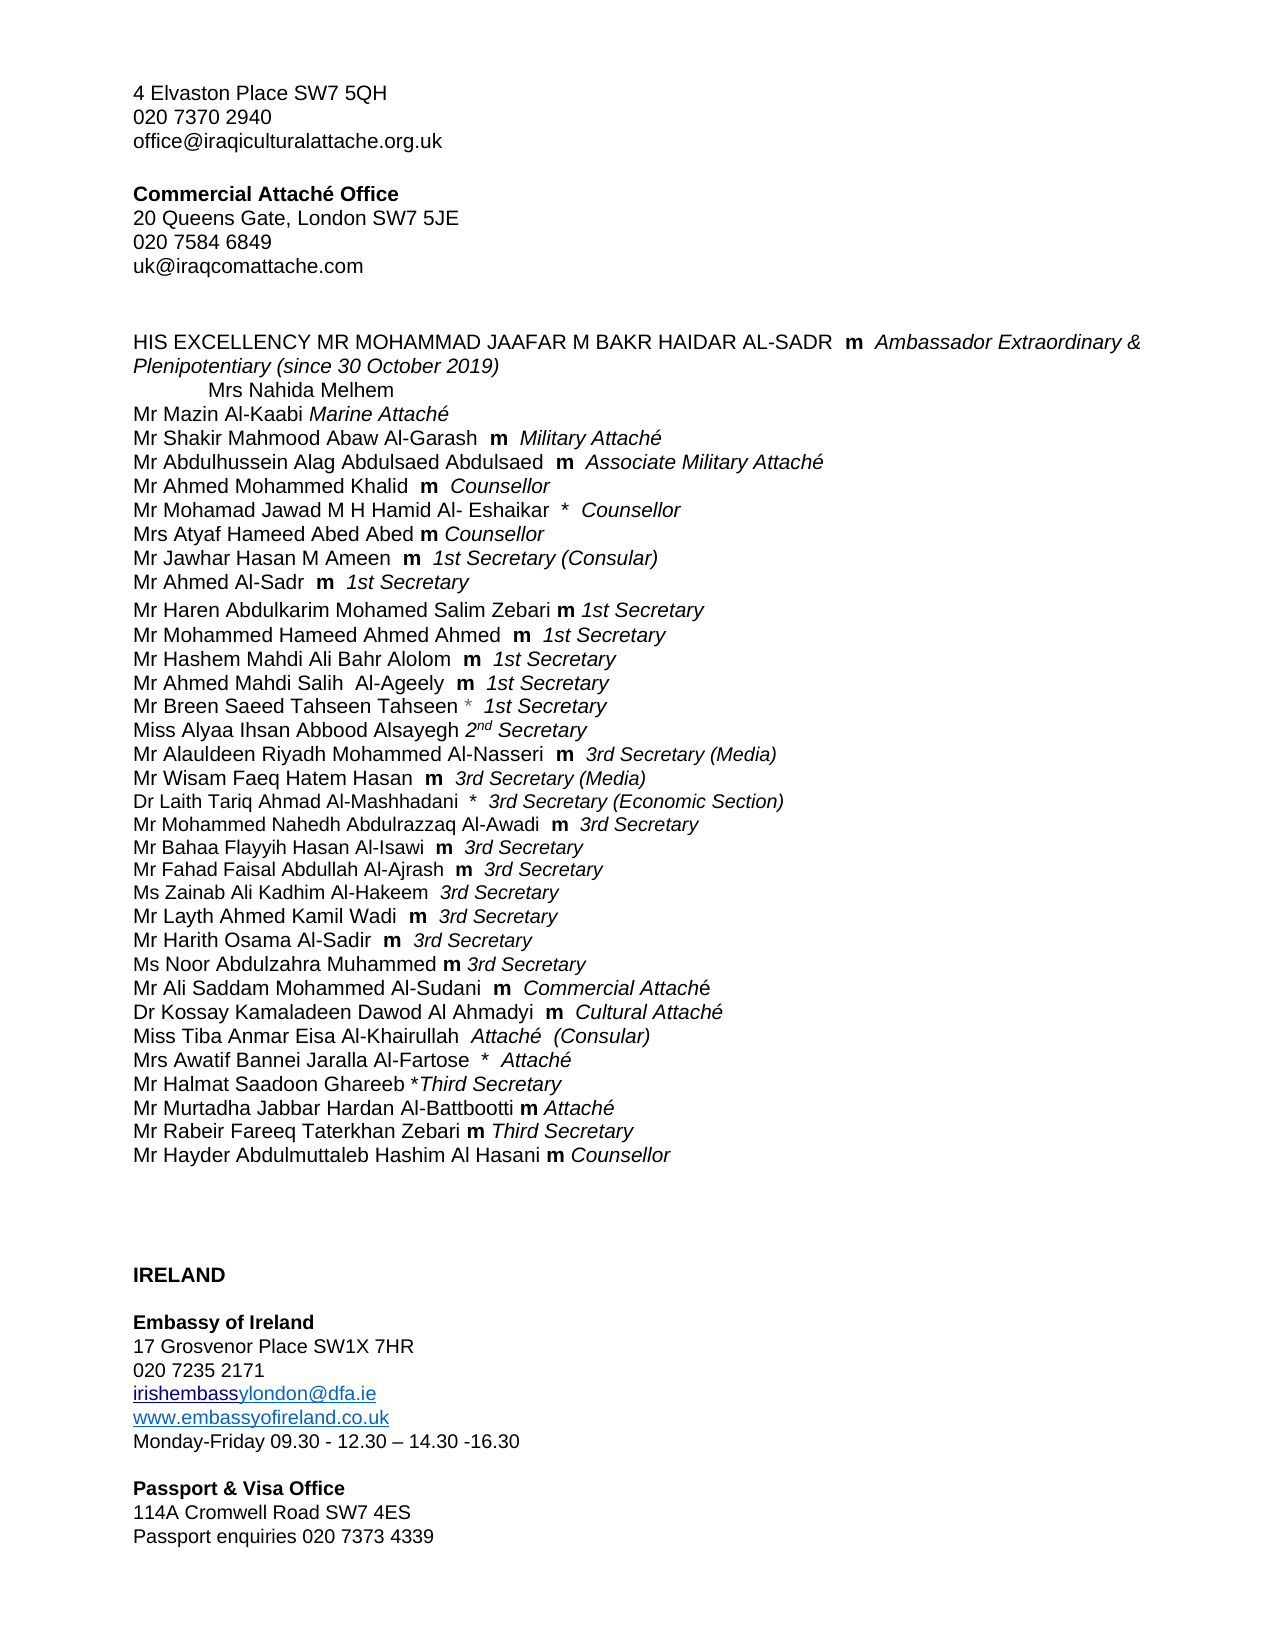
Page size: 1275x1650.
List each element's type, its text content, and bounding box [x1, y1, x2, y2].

text Mr Mohammed Hameed Ahmed Ahmed m 1st Secretary [133, 622, 1181, 646]
text Monday-Friday 09.30 - 12.30 – 14.30 -16.30 [133, 1430, 1181, 1452]
text 20 Queens Gate, London SW7 5JE [133, 206, 1181, 229]
subtitle Miss Tiba Anmar Eisa Al-Khairullah Attaché (Consular) [133, 1023, 1181, 1047]
text www.embassyofireland.co.uk [133, 1406, 1181, 1429]
text Mr Jawhar Hasan M Ameen m 1st Secretary (Consular) [133, 546, 1181, 570]
text Mr Wisam Faeq Hatem Hasan m 3rd Secretary (Media) [133, 766, 1181, 790]
text Mr Ahmed Al-Sadr m 1st Secretary [133, 570, 1181, 594]
text Mr Breen Saeed Tahseen Tahseen * 1st Secretary [133, 694, 1181, 718]
text Mr Alauldeen Riyadh Mohammed Al-Nasseri m 3rd Secretary (Media) [133, 742, 1181, 766]
text Embassy of Ireland [133, 1311, 1181, 1334]
text office@iraqiculturalattache.org.uk [133, 129, 1181, 153]
text 020 7370 2940 [133, 105, 1181, 129]
text Dr Kossay Kamaladeen Dawod Al Ahmadyi m Cultural Attaché [133, 999, 1181, 1023]
text Mrs Nahida Melhem [133, 378, 1181, 402]
text Miss Alyaa Ihsan Abbood Alsayegh 2nd Secretary [133, 718, 1181, 742]
text Passport enquiries 020 7373 4339 [133, 1525, 1181, 1547]
text Mr Fahad Faisal Abdullah Al-Ajrash m 3rd Secretary [133, 858, 1181, 881]
text Mr Ahmed Mahdi Salih Al-Ageely m 1st Secretary [133, 670, 1181, 694]
text Mr Ahmed Mohammed Khalid m Counsellor [133, 474, 1181, 498]
text 114A Cromwell Road SW7 4ES [133, 1501, 1181, 1524]
text Mr Mazin Al-Kaabi Marine Attaché [133, 402, 1181, 426]
text 020 7235 2171 [133, 1358, 1181, 1381]
text 020 7584 6849 [133, 229, 1181, 253]
text Mr Ali Saddam Mohammed Al-Sudani m Commercial Attaché [133, 976, 1181, 999]
text Mr Haren Abdulkarim Mohamed Salim Zebari m 1st Secretary [133, 594, 1181, 622]
subtitle Mr Murtadha Jabbar Hardan Al-Battbootti m Attaché [133, 1095, 1181, 1119]
text 4 Elvaston Place SW7 5QH [133, 81, 1181, 105]
text IRELAND [133, 1263, 1181, 1287]
text Mr Shakir Mahmood Abaw Al-Garash m Military Attaché [133, 426, 1181, 450]
subtitle Mr Rabeir Fareeq Taterkhan Zebari m Third Secretary [133, 1119, 1181, 1143]
text Ms Noor Abdulzahra Muhammed m 3rd Secretary [133, 952, 1181, 976]
text Mr Bahaa Flayyih Hasan Al-Isawi m 3rd Secretary [133, 836, 1181, 858]
text Dr Laith Tariq Ahmad Al-Mashhadani * 3rd Secretary (Economic Section) [133, 790, 1181, 813]
text Ms Zainab Ali Kadhim Al-Hakeem 3rd Secretary [133, 881, 1181, 904]
subtitle Mr Halmat Saadoon Ghareeb *Third Secretary [133, 1071, 1181, 1095]
text uk@iraqcomattache.com [133, 253, 1181, 277]
text Mr Hashem Mahdi Ali Bahr Alolom m 1st Secretary [133, 646, 1181, 670]
text Mr Abdulhussein Alag Abdulsaed Abdulsaed m Associate Military Attaché [133, 450, 1181, 474]
text Mr Layth Ahmed Kamil Wadi m 3rd Secretary [133, 904, 1181, 928]
text Commercial Attaché Office [133, 182, 1181, 206]
text Mrs Atyaf Hameed Abed Abed m Counsellor [133, 522, 1181, 546]
text Mr Mohammed Nahedh Abdulrazzaq Al-Awadi m 3rd Secretary [133, 813, 1181, 836]
subtitle Mr Hayder Abdulmuttaleb Hashim Al Hasani m Counsellor [133, 1143, 1181, 1167]
text Passport & Visa Office [133, 1477, 1181, 1500]
subtitle Mrs Awatif Bannei Jaralla Al-Fartose * Attaché [133, 1047, 1181, 1071]
text HIS EXCELLENCY MR MOHAMMAD JAAFAR M BAKR HAIDAR AL-SADR m Ambassador Extraordinary & Plenipotentiary (since 30 October 2019) [133, 330, 1181, 378]
text 17 Grosvenor Place SW1X 7HR [133, 1335, 1181, 1357]
text Mr Harith Osama Al-Sadir m 3rd Secretary [133, 928, 1181, 952]
text Mr Mohamad Jawad M H Hamid Al- Eshaikar * Counsellor [133, 498, 1181, 522]
text irishembassylondon@dfa.ie [133, 1382, 1181, 1405]
